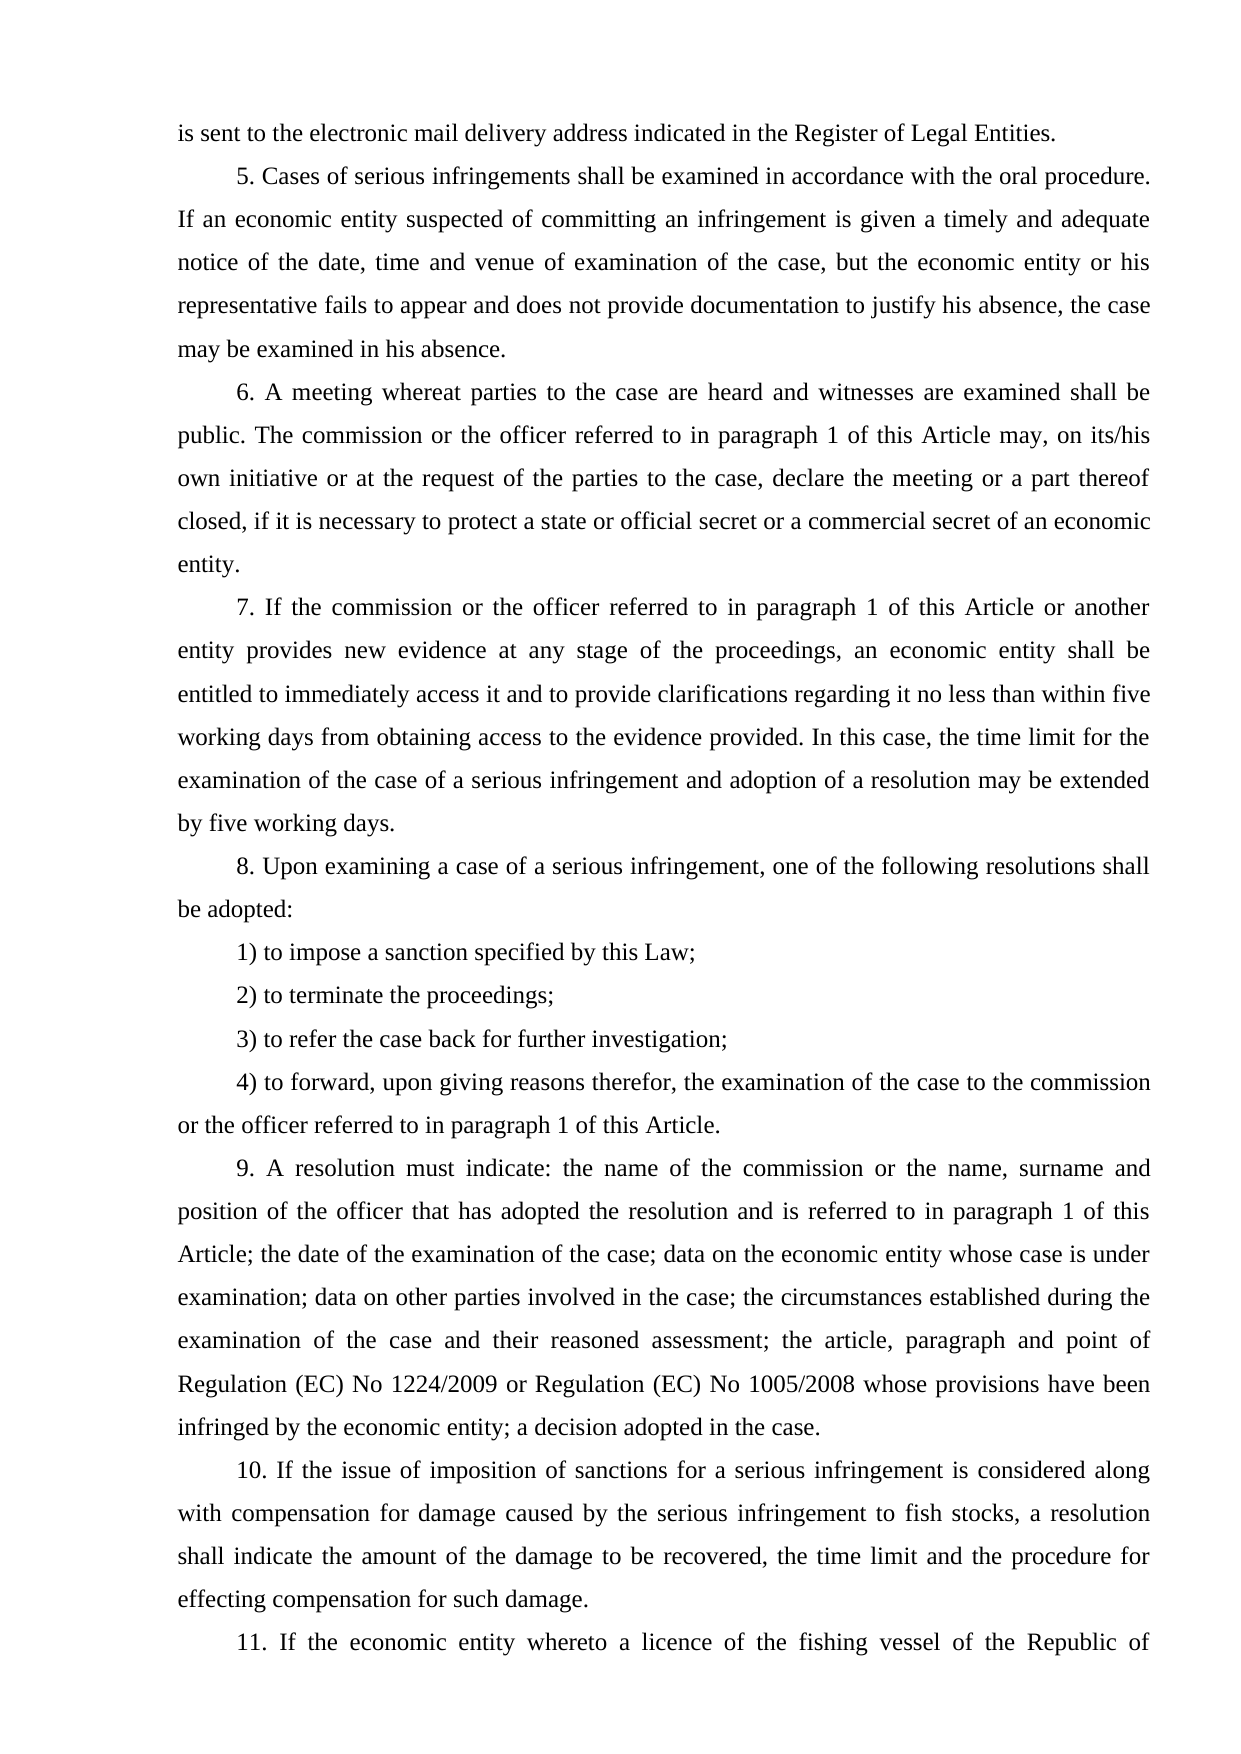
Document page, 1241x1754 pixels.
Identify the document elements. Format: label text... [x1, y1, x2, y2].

text 2) to terminate the proceedings; [177, 981, 1152, 1009]
text 1) to impose a sanction specified by this Law; [177, 937, 1152, 966]
text 5. Cases of serious infringements shall be examined in accordance with the oral procedure. If an economic entity suspected of committing an infringement is given a timely and adequate notice of the date, time and venue of examination of the case, but the economic entity or his representative fails to appear and does not provide documentation to justify his absence, the case may be examined in his absence. [177, 161, 1152, 362]
text 4) to forward, upon giving reasons therefor, the examination of the case to the commission or the officer referred to in paragraph 1 of this Article. [177, 1067, 1152, 1139]
text 3) to refer the case back for further investigation; [177, 1024, 1152, 1052]
text 10. If the issue of imposition of sanctions for a serious infringement is considered along with compensation for damage caused by the serious infringement to fish stocks, a resolution shall indicate the amount of the damage to be recovered, the time limit and the procedure for effecting compensation for such damage. [177, 1455, 1152, 1613]
text is sent to the electronic mail delivery address indicated in the Register of Legal Entities. [177, 118, 1152, 147]
text 7. If the commission or the officer referred to in paragraph 1 of this Article or another entity provides new evidence at any stage of the proceedings, an economic entity shall be entitled to immediately access it and to provide clarifications regarding it no less than within five working days from obtaining access to the evidence provided. In this case, the time limit for the examination of the case of a serious infringement and adoption of a resolution may be extended by five working days. [177, 592, 1152, 837]
text 6. A meeting whereat parties to the case are heard and witnesses are examined shall be public. The commission or the officer referred to in paragraph 1 of this Article may, on its/his own initiative or at the request of the parties to the case, declare the meeting or a part thereof closed, if it is necessary to protect a state or official secret or a commercial secret of an economic entity. [177, 377, 1152, 578]
text 11. If the economic entity whereto a licence of the fishing vessel of the Republic of [177, 1627, 1152, 1656]
text 8. Upon examining a case of a serious infringement, one of the following resolutions shall be adopted: [177, 851, 1152, 923]
text 9. A resolution must indicate: the name of the commission or the name, surname and position of the officer that has adopted the resolution and is referred to in paragraph 1 of this Article; the date of the examination of the case; data on the economic entity whose case is under examination; data on other parties involved in the case; the circumstances established during the examination of the case and their reasoned assessment; the article, paragraph and point of Regulation (EC) No 1224/2009 or Regulation (EC) No 1005/2008 whose provisions have been infringed by the economic entity; a decision adopted in the case. [177, 1153, 1152, 1441]
